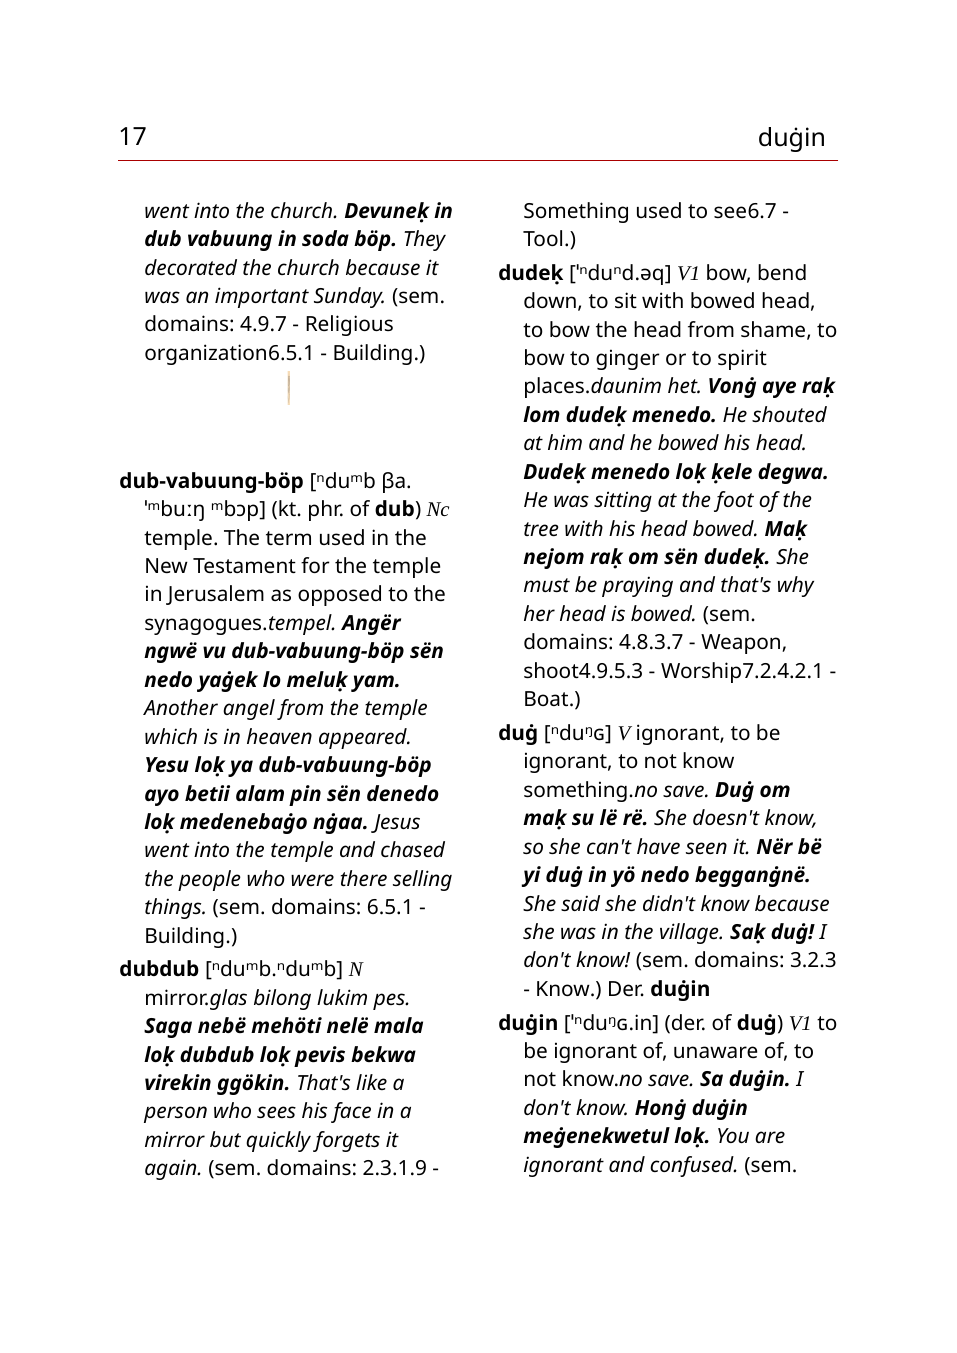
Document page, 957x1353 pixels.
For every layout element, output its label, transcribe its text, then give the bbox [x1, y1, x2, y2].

text dubdub [ⁿduᵐb.ⁿduᵐb] N mirror.glas bilong lukim pes. Saga nebë mehöti nelë mala loḳ dubdub loḳ pevis bekwa virekin ggökin. That's like a person who sees his face in a mirror but quickly forgets it again. (sem. domains: 2.3.1.9 [119, 951, 458, 1186]
text - Something used to see6.7 - Tool.) [498, 194, 837, 255]
text dudeḳ [ˈⁿduⁿd.əq] V1 bow, bend down, to sit with bowed head, to bow the head from shame, to bow to ginger or to spirit places.daunim het. Vonġ aye raḳ lom dudeḳ menedo. He shouted at him and he bowed his head. Dudeḳ menedo loḳ ḳele degwa. He was sitting at the foot of the tree with his head bowed. Maḳ nejom raḳ om sën dudeḳ. She must be praying and that's why her head is bowed. (sem. domains: 4.8.3.7 - Weapon, shoot4.9.5.3 - Worship7.2.4.2.1 - Boat.) [498, 255, 837, 715]
text dub-vabuung-böp [ⁿduᵐb βa.ˈᵐbuːŋ ᵐbɔp] (kt. phr. of dub) Nc temple. The term used in the New Testament for the temple in Jerusalem as opposed to the synagogues.tempel. Angër ngwë vu dub-vabuung-böp sën nedo yaġek lo meluḳ yam. Another angel from the temple which is in heaven appeared. Yesu loḳ ya dub-vabuung-böp ayo betii alam pin sën denedo loḳ medenebaġo nġaa. Jesus went into the temple and chased the people who were there selling things. (sem. domains: 6.5.1 - Building.) [119, 464, 458, 951]
text went into the church. Devuneḳ in dub vabuung in soda böp. They decorated the church because it was an important Sunday. (sem. domains: 4.9.7 - Religious organization6.5.1 - Building.) [119, 194, 458, 371]
text duġ [ⁿduᵑɢ] V ignorant, to be ignorant, to not know something.no save. Duġ om maḳ su lë rë. She doesn't know, so she can't have seen it. Nër bë yi duġ in yö nedo begganġnë. She said she didn't know because she was in the village. Saḳ duġ! I don't know! (sem. domains: 3.2.3 - Know.) Der. duġin [498, 715, 837, 1004]
text duġin [ˈⁿduᵑɢ.in] (der. of duġ) V1 to be ignorant of, unaware of, to not know.no save. Sa duġin. I don't know. Honġ duġin meġenekwetul loḳ. You are ignorant and confused. (sem. [498, 1004, 837, 1182]
